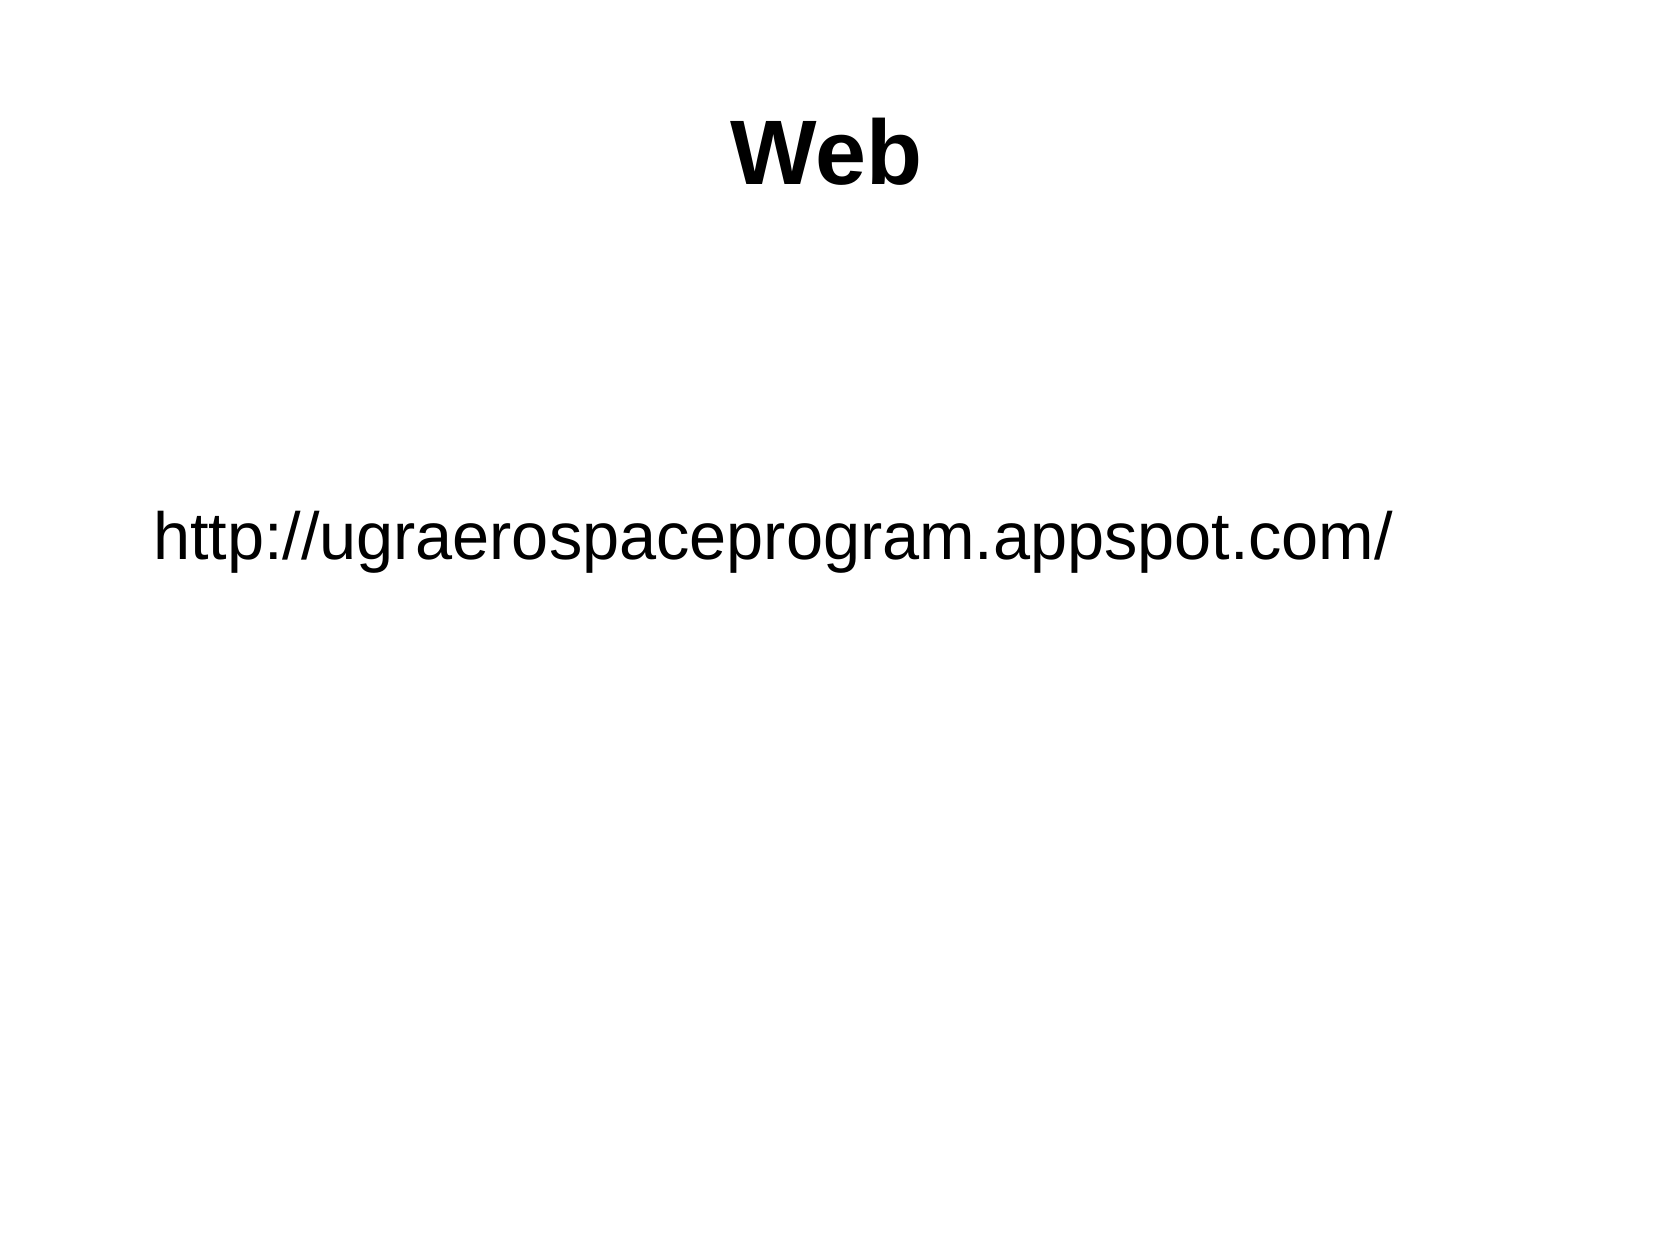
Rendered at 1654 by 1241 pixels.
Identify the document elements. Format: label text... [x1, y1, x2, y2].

list http://ugraerospaceprogram.appspot.com/ [82, 290, 1571, 1010]
title Web [82, 49, 1571, 257]
